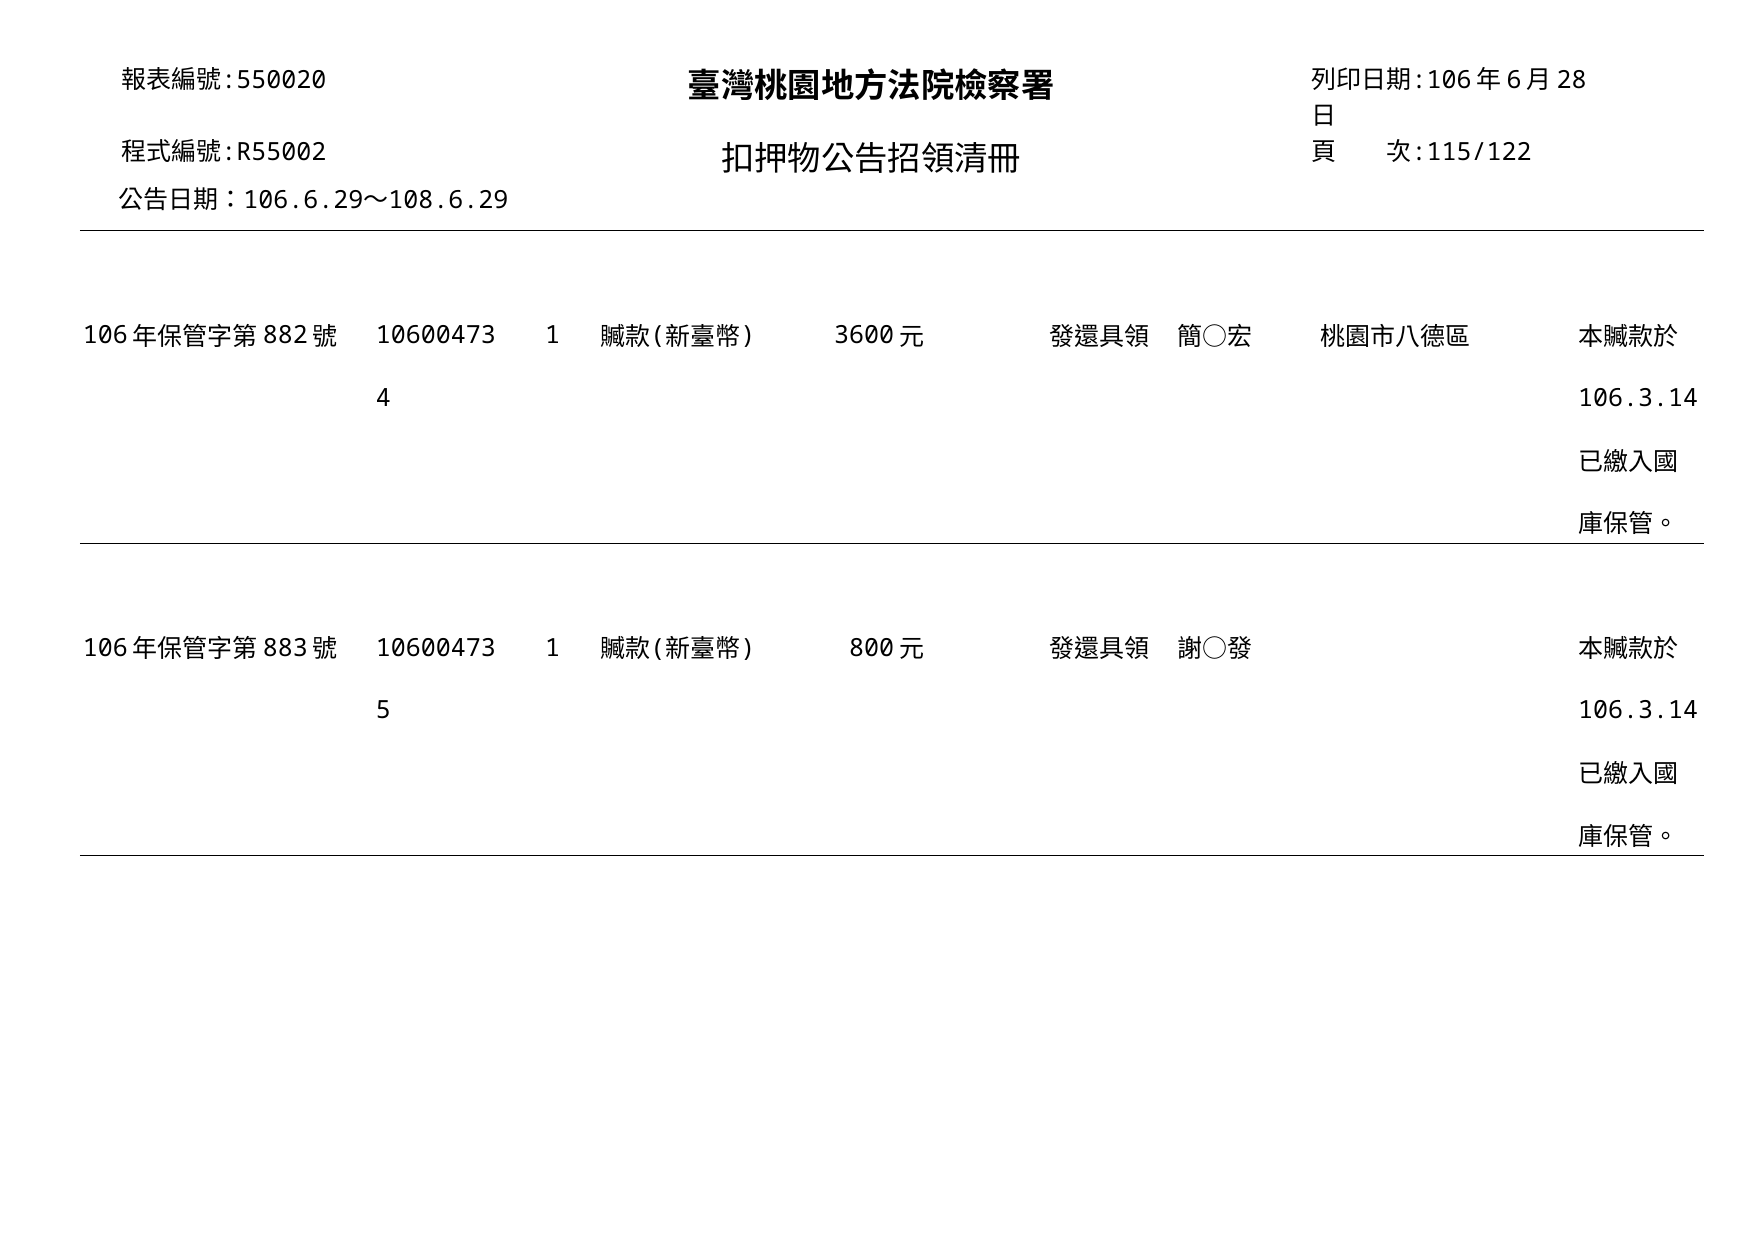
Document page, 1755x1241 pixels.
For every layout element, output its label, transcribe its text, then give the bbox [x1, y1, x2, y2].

table_cell 106004735 [373, 544, 507, 855]
table_cell 贓款(新臺幣) [597, 544, 807, 855]
table_cell [1317, 544, 1575, 855]
table_cell 簡○宏 [1175, 231, 1317, 542]
table_cell 1 [507, 544, 597, 855]
table_cell 800元 [808, 544, 927, 855]
table_cell 發還具領 [1046, 544, 1175, 855]
table_cell 106年保管字第883號 [80, 544, 373, 855]
table_cell 贓款(新臺幣) [597, 231, 807, 542]
table_cell 發還具領 [1046, 231, 1175, 542]
table_cell 桃園市八德區 [1317, 231, 1575, 542]
table_cell 1 [507, 231, 597, 542]
table_cell [927, 544, 1046, 855]
table_cell 本贓款於106.3.14已繳入國庫保管。 [1575, 231, 1704, 542]
table_cell [927, 231, 1046, 542]
table_cell 本贓款於106.3.14已繳入國庫保管。 [1575, 544, 1704, 855]
table_cell 3600元 [808, 231, 927, 542]
table_cell 謝○發 [1175, 544, 1317, 855]
table_cell 106年保管字第882號 [80, 231, 373, 542]
table_cell 106004734 [373, 231, 507, 542]
